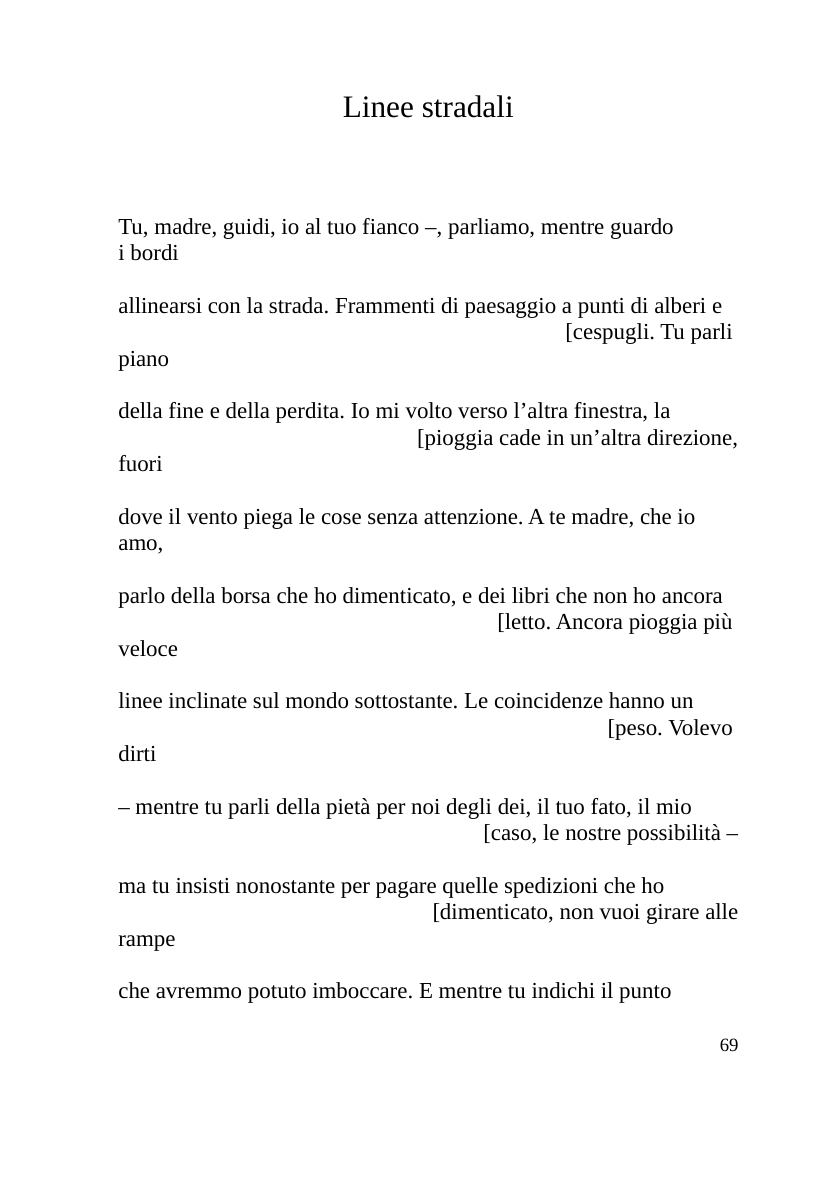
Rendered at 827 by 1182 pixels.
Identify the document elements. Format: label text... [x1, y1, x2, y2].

text [letto. Ancora pioggia più [88, 608, 738, 635]
text fuori [88, 450, 738, 477]
text piano [88, 345, 738, 371]
text [dimenticato, non vuoi girare alle [88, 898, 738, 924]
text linee inclinate sul mondo sottostante. Le coincidenze hanno un [88, 687, 738, 714]
text dirti [88, 740, 738, 766]
text Linee stradali [88, 88, 738, 124]
text amo, [88, 529, 738, 556]
text i bordi [88, 239, 738, 266]
text [cespugli. Tu parli [88, 318, 738, 345]
text della fine e della perdita. Io mi volto verso l’altra finestra, la [88, 397, 738, 424]
text che avremmo potuto imboccare. E mentre tu indichi il punto [88, 977, 738, 1004]
text [caso, le nostre possibilità – [88, 819, 738, 846]
text Tu, madre, guidi, io al tuo fianco –, parliamo, mentre guardo [88, 213, 738, 239]
text ma tu insisti nonostante per pagare quelle spedizioni che ho [88, 872, 738, 898]
text veloce [88, 635, 738, 661]
text allinearsi con la strada. Frammenti di paesaggio a punti di alberi e [88, 292, 738, 318]
text [pioggia cade in un’altra direzione, [88, 424, 738, 450]
text parlo della borsa che ho dimenticato, e dei libri che non ho ancora [88, 582, 738, 608]
text rampe [88, 924, 738, 951]
text [peso. Volevo [88, 714, 738, 740]
text dove il vento piega le cose senza attenzione. A te madre, che io [88, 503, 738, 529]
text – mentre tu parli della pietà per noi degli dei, il tuo fato, il mio [88, 793, 738, 819]
